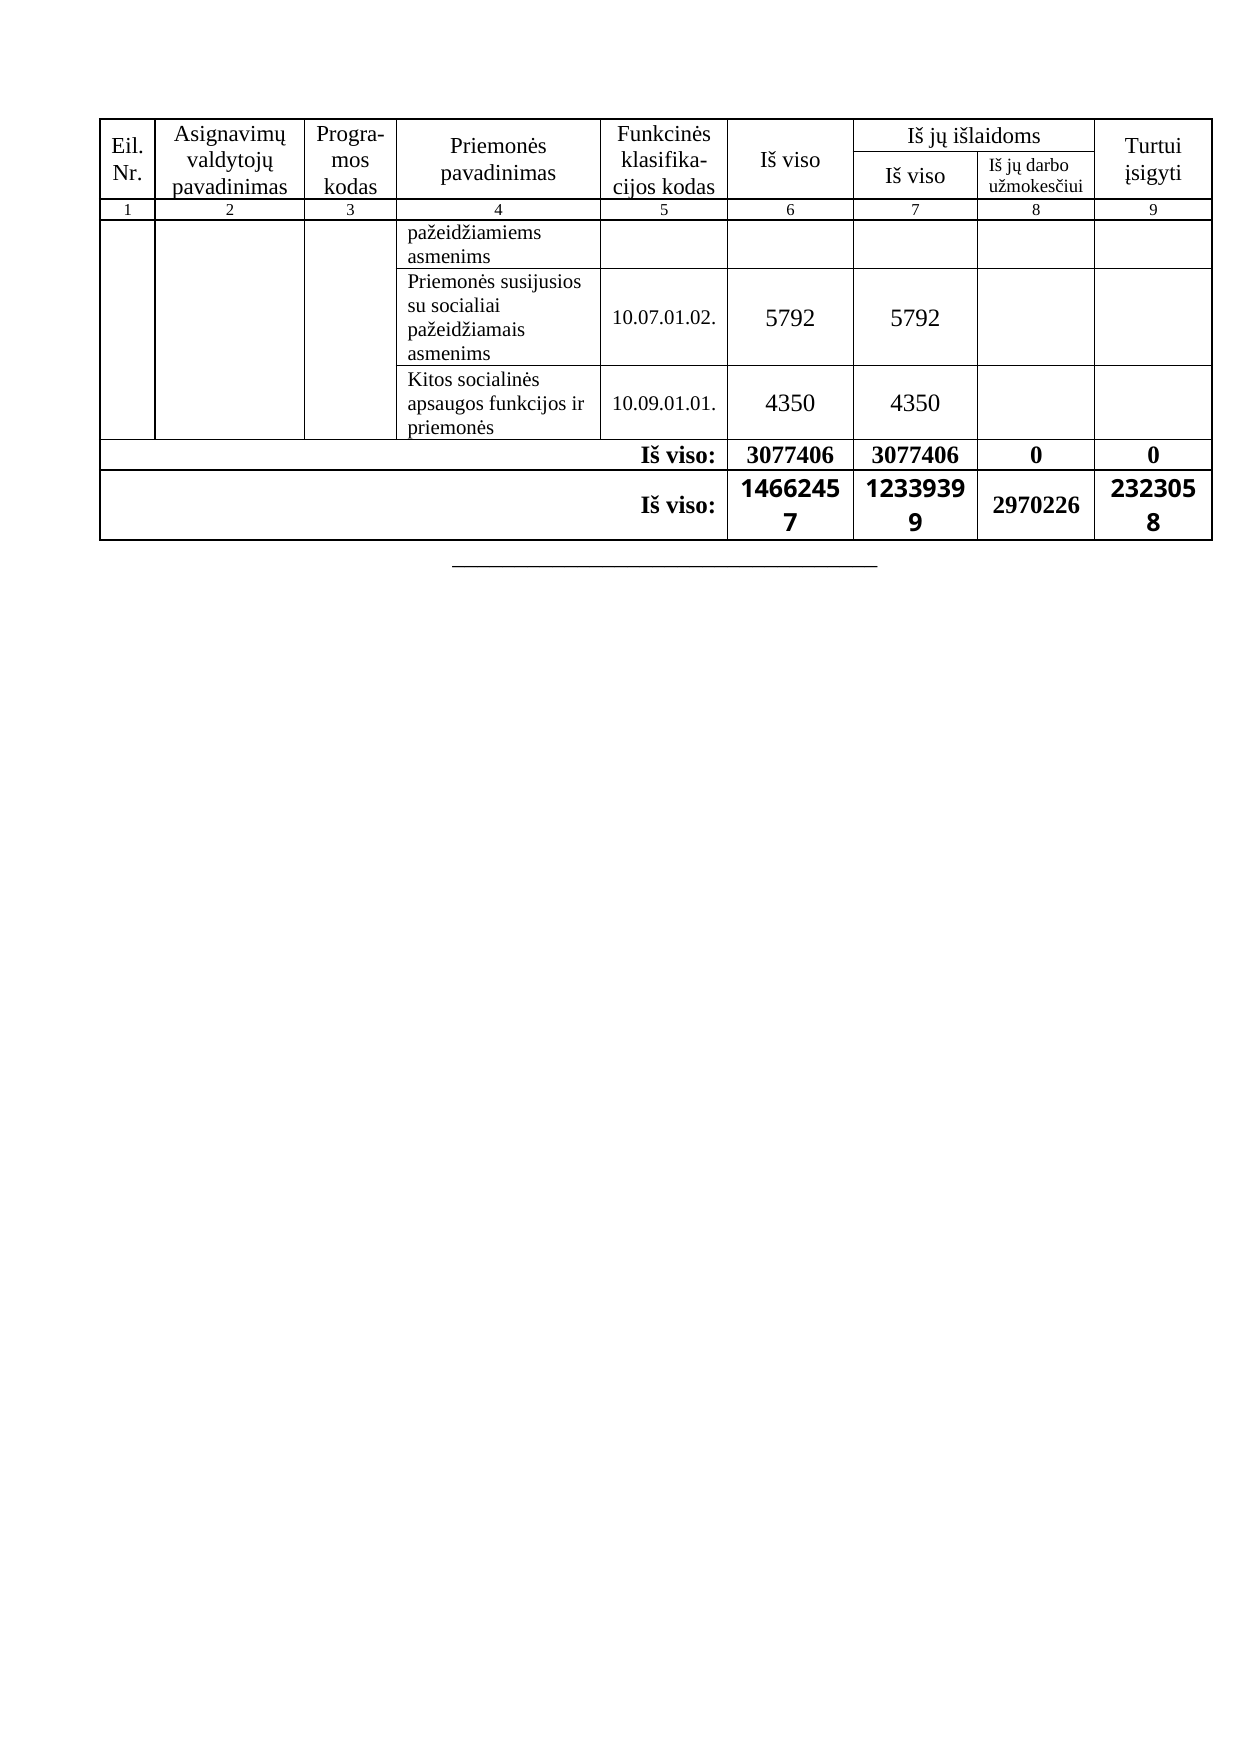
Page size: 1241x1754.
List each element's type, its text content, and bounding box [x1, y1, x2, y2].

table_cell 4350 [728, 366, 853, 439]
table_cell 1 [101, 200, 154, 219]
table_cell 4 [397, 200, 600, 219]
table_cell 2 [156, 200, 304, 219]
table_cell 7 [854, 200, 977, 219]
table_cell Iš viso: [101, 440, 727, 468]
table_header Iš jų išlaidoms [854, 120, 1094, 151]
table_cell 0 [1095, 440, 1211, 468]
table_cell pažeidžiamiems asmenims [397, 221, 600, 268]
table_cell 14662457 [728, 471, 853, 539]
table_cell [101, 221, 154, 439]
table_cell 12339399 [854, 471, 977, 539]
table_header Asignavimų valdytojų pavadinimas [156, 120, 304, 198]
table_cell 8 [978, 200, 1094, 219]
text __________________________________ [148, 541, 1181, 569]
table_header Turtui įsigyti [1095, 120, 1211, 198]
table_cell Priemonės susijusios su socialiai pažeidžiamais asmenims [397, 269, 600, 365]
table_cell 10.07.01.02. [601, 269, 727, 365]
table_cell 10.09.01.01. [601, 366, 727, 439]
table_cell 5792 [728, 269, 853, 365]
table_cell 9 [1095, 200, 1211, 219]
table_cell 3077406 [854, 440, 977, 468]
table_cell 3 [305, 200, 396, 219]
table_cell 4350 [854, 366, 977, 439]
table_cell 5 [601, 200, 727, 219]
table_cell [1095, 221, 1211, 268]
table_cell 6 [728, 200, 853, 219]
table_cell [978, 366, 1094, 439]
table_header Funkcinės klasifika-cijos kodas [601, 120, 727, 198]
table_cell [854, 221, 977, 268]
table_cell 5792 [854, 269, 977, 365]
table_header Iš viso [728, 120, 853, 198]
table_header Priemonės pavadinimas [397, 120, 600, 198]
table_cell 0 [978, 440, 1094, 468]
table_cell [156, 221, 304, 439]
table_cell Iš viso [854, 152, 977, 198]
table_cell Iš jų darbo užmokesčiui [978, 152, 1094, 198]
table_cell 3077406 [728, 440, 853, 468]
table_cell [978, 269, 1094, 365]
table_cell 2323058 [1095, 471, 1211, 539]
table_cell Iš viso: [101, 471, 727, 539]
table_cell [1095, 269, 1211, 365]
table_header Progra-mos kodas [305, 120, 396, 198]
table_cell [601, 221, 727, 268]
table_header Eil. Nr. [101, 120, 154, 198]
table_cell [728, 221, 853, 268]
table_cell [978, 221, 1094, 268]
table_cell 2970226 [978, 471, 1094, 539]
table_cell [1095, 366, 1211, 439]
table_cell Kitos socialinės apsaugos funkcijos ir priemonės [397, 366, 600, 439]
table_cell [305, 221, 396, 439]
